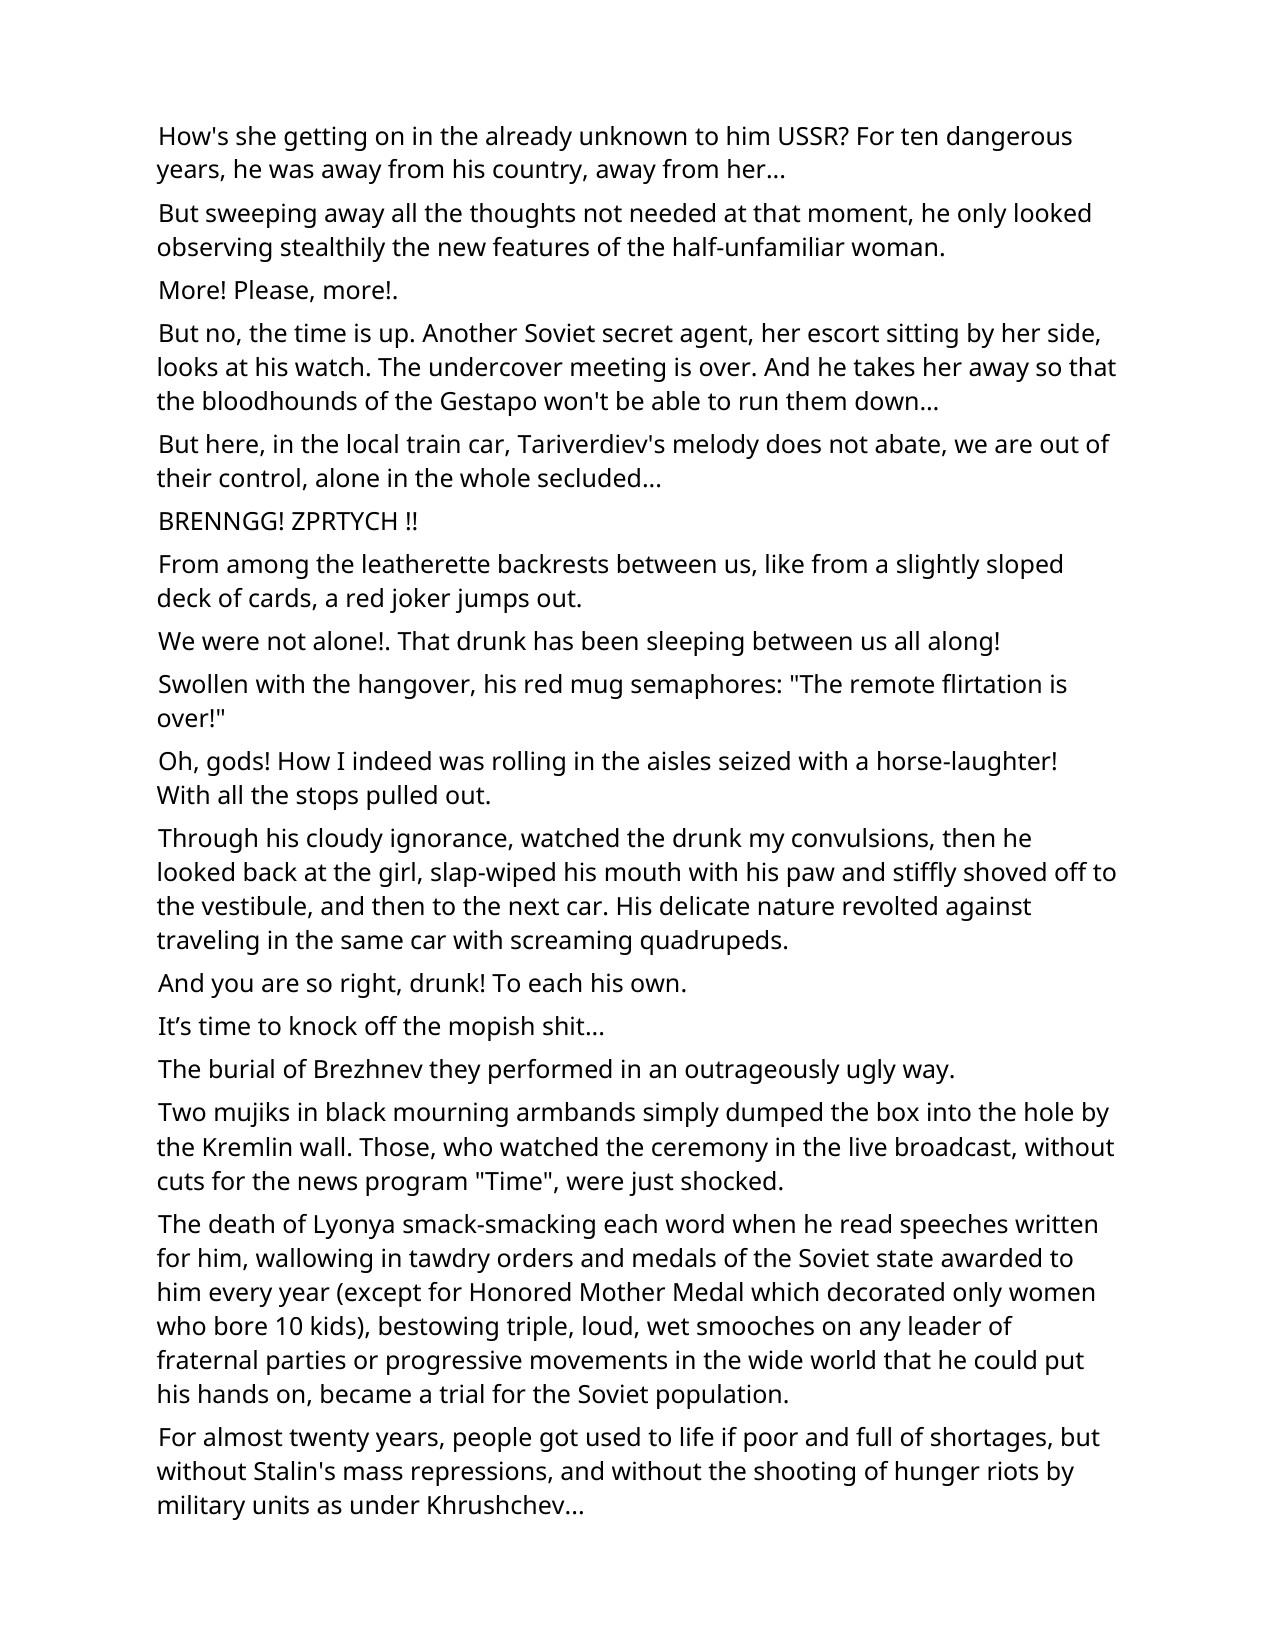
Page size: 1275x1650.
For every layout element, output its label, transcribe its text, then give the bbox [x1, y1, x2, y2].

text But no, the time is up. Another Soviet secret agent, her escort sitting by her side, looks at his watch. The undercover meeting is over. And he takes her away so that the bloodhounds of the Gestapo won't be able to run them down… [156, 315, 1118, 417]
text Swollen with the hangover, his red mug semaphores: "The remote flirtation is over!" [156, 667, 1118, 735]
text Through his cloudy ignorance, watched the drunk my convulsions, then he looked back at the girl, slap-wiped his mouth with his paw and stiffly shoved off to the vestibule, and then to the next car. His delicate nature revolted against traveling in the same car with screaming quadrupeds. [156, 821, 1118, 957]
text From among the leatherette backrests between us, like from a slightly sloped deck of cards, a red joker jumps out. [156, 547, 1118, 615]
text But here, in the local train car, Tariverdiev's melody does not abate, we are out of their control, alone in the whole secluded... [156, 426, 1118, 494]
text For almost twenty years, people got used to life if poor and full of shortages, but without Stalin's mass repressions, and without the shooting of hunger riots by military units as under Khrushchev... [156, 1419, 1118, 1522]
text It’s time to knock off the mopish shit... [156, 1009, 1118, 1043]
text Two mujiks in black mourning armbands simply dumped the box into the hole by the Kremlin wall. Those, who watched the ceremony in the live broadcast, without cuts for the news program "Time", were just shocked. [156, 1095, 1118, 1197]
text But sweeping away all the thoughts not needed at that moment, he only looked observing stealthily the new features of the half-unfamiliar woman. [156, 195, 1118, 263]
text The burial of Brezhnev they performed in an outrageously ugly way. [156, 1052, 1118, 1086]
text More! Please, more!. [156, 272, 1118, 306]
text We were not alone!. That drunk has been sleeping between us all along! [156, 624, 1118, 658]
text BRENNGG! ZPRTYCH !! [156, 503, 1118, 538]
text Oh, gods! How I indeed was rolling in the aisles seized with a horse-laughter! With all the stops pulled out. [156, 744, 1118, 812]
text How's she getting on in the already unknown to him USSR? For ten dangerous years, he was away from his country, away from her... [156, 118, 1118, 186]
text And you are so right, drunk! To each his own. [156, 966, 1118, 1000]
text The death of Lyonya smack-smacking each word when he read speeches written for him, wallowing in tawdry orders and medals of the Soviet state awarded to him every year (except for Honored Mother Medal which decorated only women who bore 10 kids), bestowing triple, loud, wet smooches on any leader of fraternal parties or progressive movements in the wide world that he could put his hands on, became a trial for the Soviet population. [156, 1206, 1118, 1411]
